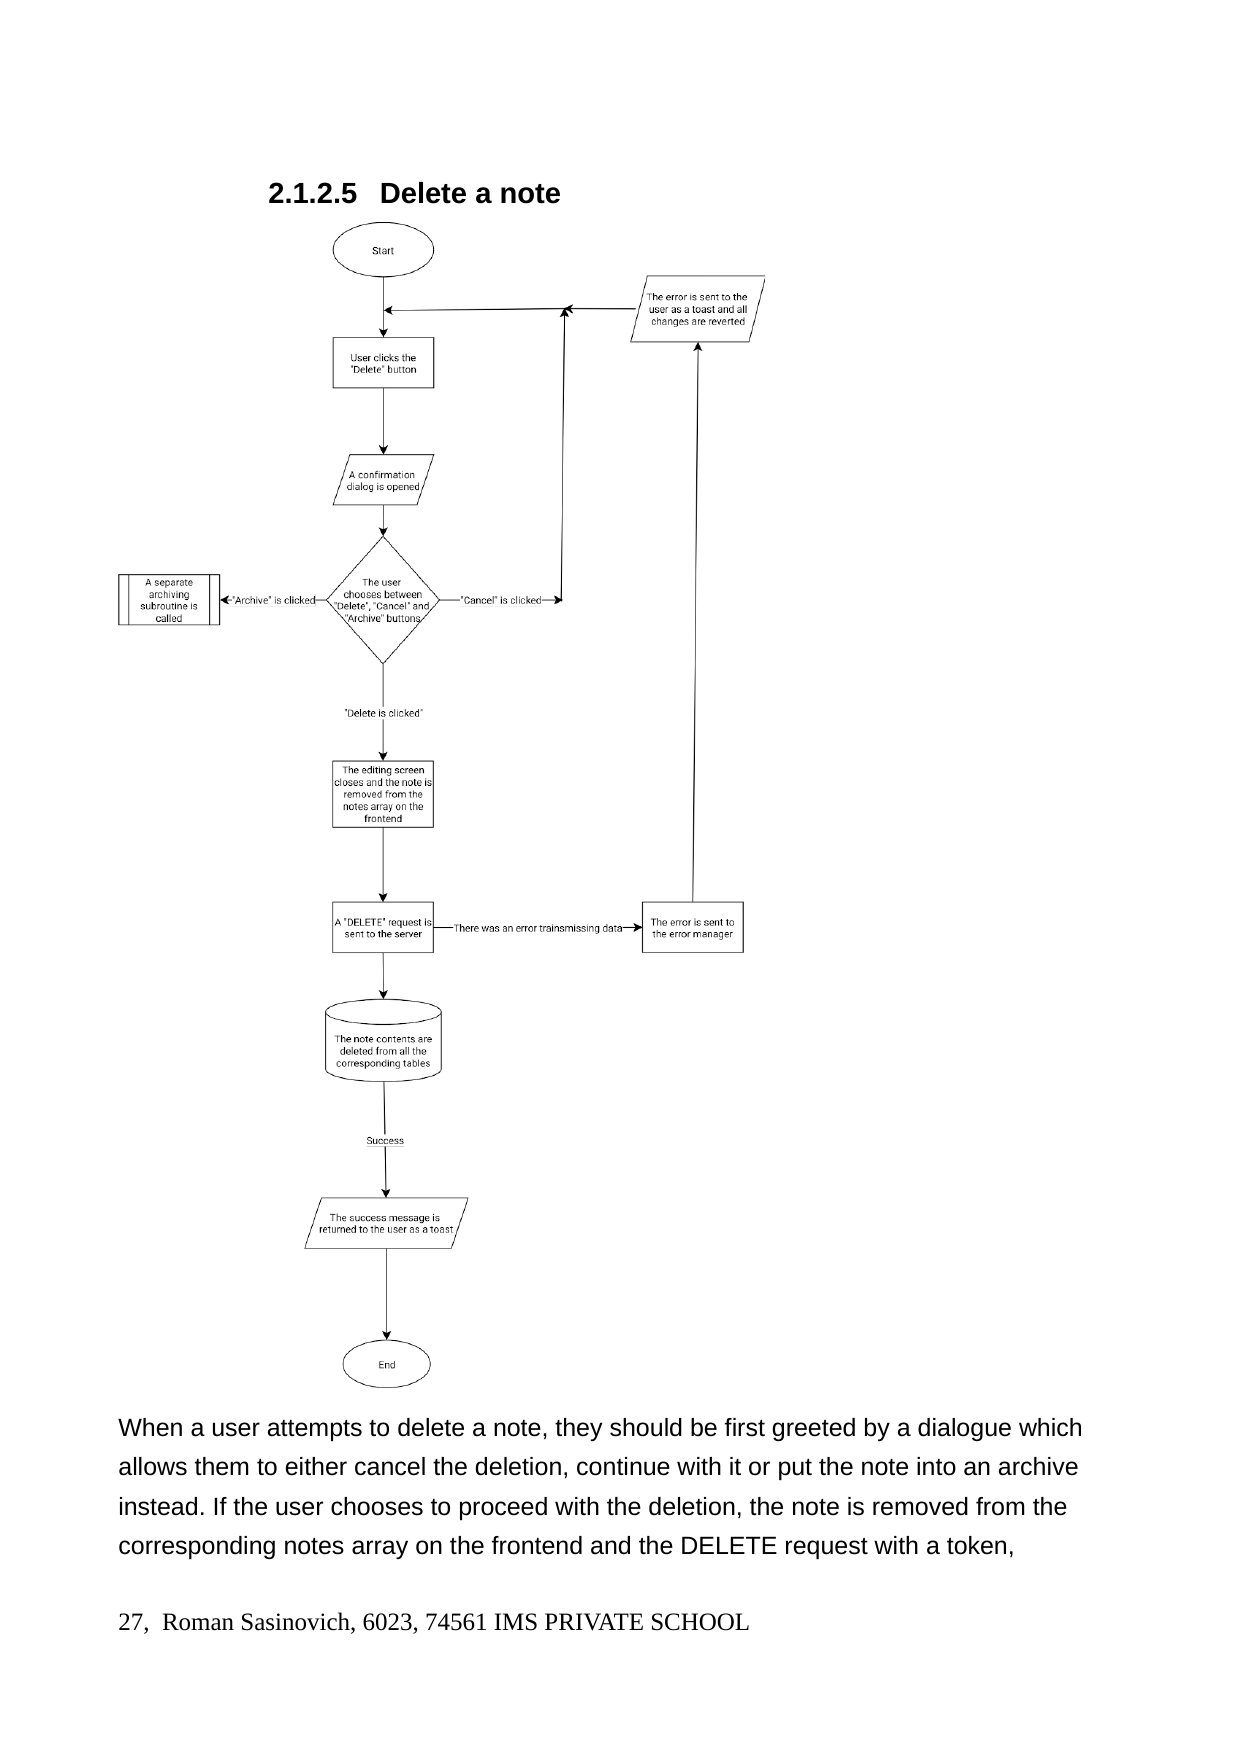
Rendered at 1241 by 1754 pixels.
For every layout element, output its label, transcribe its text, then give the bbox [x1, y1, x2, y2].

list When a user attempts to delete a note, they should be first greeted by a dialogue which allows them to either cancel the deletion, continue with it or put the note into an archive instead. If the user chooses to proceed with the deletion, the note is removed from the corresponding notes array on the frontend and the DELETE request with a token, [118, 1413, 1122, 1560]
picture [118, 222, 765, 1388]
subtitle Delete a note [268, 176, 1122, 210]
